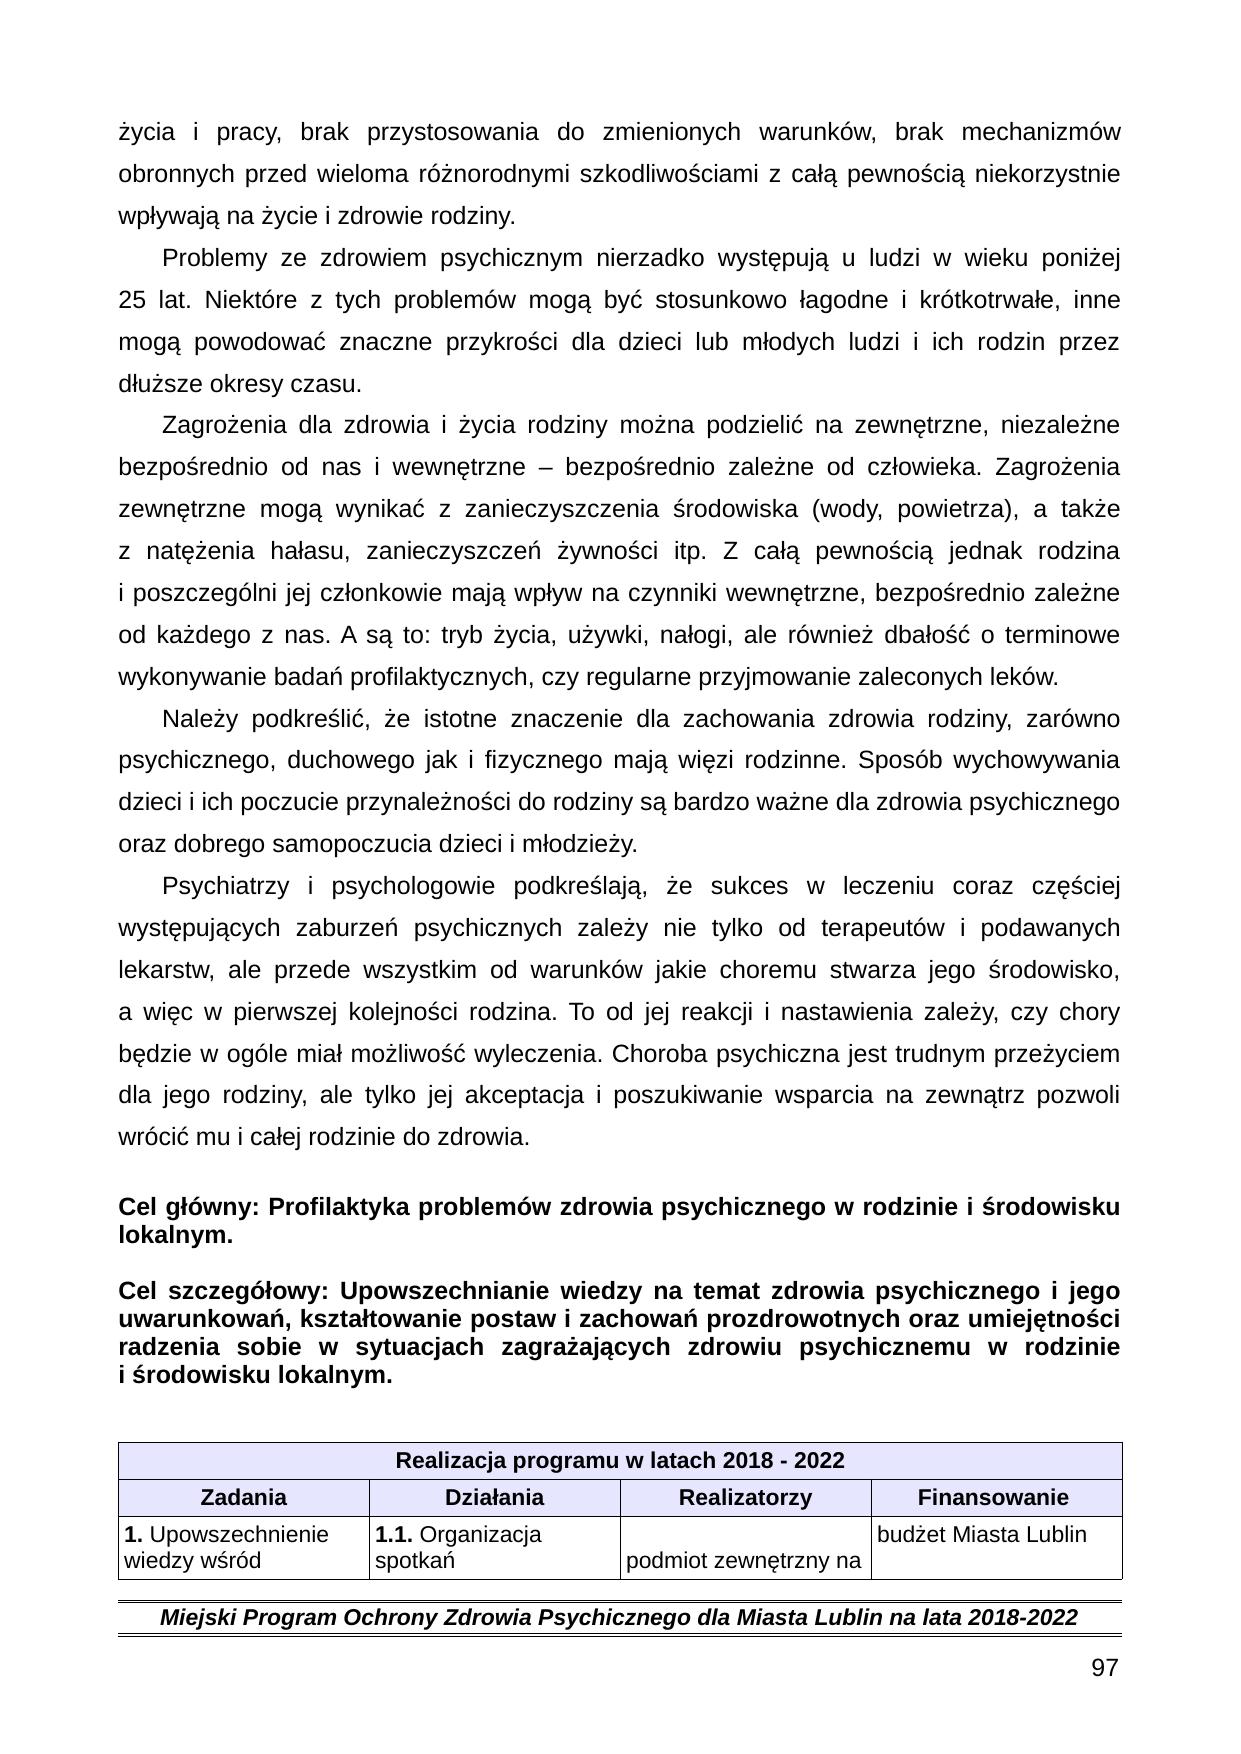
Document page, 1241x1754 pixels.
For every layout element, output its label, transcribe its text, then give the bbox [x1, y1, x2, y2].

text życia i pracy, brak przystosowania do zmienionych warunków, brak mechanizmów obronnych przed wieloma różnorodnymi szkodliwościami z całą pewnością niekorzystnie wpływają na życie i zdrowie rodziny. [118, 118, 1122, 230]
table_header Realizacja programu w latach 2018 - 2022 [119, 1443, 1122, 1479]
table_cell 1. Upowszechnienie wiedzy wśród [119, 1517, 369, 1579]
text Cel szczegółowy: Upowszechnianie wiedzy na temat zdrowia psychicznego i jego uwarunkowań, kształtowanie postaw i zachowań prozdrowotnych oraz umiejętności radzenia sobie w sytuacjach zagrażających zdrowiu psychicznemu w rodzinie i środowisku lokalnym. [118, 1277, 1122, 1388]
table_cell Działania [370, 1480, 620, 1516]
table_cell Zadania [119, 1480, 369, 1516]
text Psychiatrzy i psychologowie podkreślają, że sukces w leczeniu coraz częściej występujących zaburzeń psychicznych zależy nie tylko od terapeutów i podawanych lekarstw, ale przede wszystkim od warunków jakie choremu stwarza jego środowisko, a więc w pierwszej kolejności rodzina. To od jej reakcji i nastawienia zależy, czy chory będzie w ogóle miał możliwość wyleczenia. Choroba psychiczna jest trudnym przeżyciem dla jego rodziny, ale tylko jej akceptacja i poszukiwanie wsparcia na zewnątrz pozwoli wrócić mu i całej rodzinie do zdrowia. [118, 872, 1122, 1151]
text Cel główny: Profilaktyka problemów zdrowia psychicznego w rodzinie i środowisku lokalnym. [118, 1193, 1122, 1249]
table_cell Finansowanie [872, 1480, 1122, 1516]
text Problemy ze zdrowiem psychicznym nierzadko występują u ludzi w wieku poniżej 25 lat. Niektóre z tych problemów mogą być stosunkowo łagodne i krótkotrwałe, inne mogą powodować znaczne przykrości dla dzieci lub młodych ludzi i ich rodzin przez dłuższe okresy czasu. [118, 244, 1122, 397]
table_cell podmiot zewnętrzny na [621, 1517, 871, 1579]
table_cell 1.1. Organizacja spotkań [370, 1517, 620, 1579]
table_cell budżet Miasta Lublin [872, 1517, 1122, 1579]
text Należy podkreślić, że istotne znaczenie dla zachowania zdrowia rodziny, zarówno psychicznego, duchowego jak i fizycznego mają więzi rodzinne. Sposób wychowywania dzieci i ich poczucie przynależności do rodziny są bardzo ważne dla zdrowia psychicznego oraz dobrego samopoczucia dzieci i młodzieży. [118, 704, 1122, 858]
text Zagrożenia dla zdrowia i życia rodziny można podzielić na zewnętrzne, niezależne bezpośrednio od nas i wewnętrzne – bezpośrednio zależne od człowieka. Zagrożenia zewnętrzne mogą wynikać z zanieczyszczenia środowiska (wody, powietrza), a także z natężenia hałasu, zanieczyszczeń żywności itp. Z całą pewnością jednak rodzina i poszczególni jej członkowie mają wpływ na czynniki wewnętrzne, bezpośrednio zależne od każdego z nas. A są to: tryb życia, używki, nałogi, ale również dbałość o terminowe wykonywanie badań profilaktycznych, czy regularne przyjmowanie zaleconych leków. [118, 411, 1122, 690]
table_cell Realizatorzy [621, 1480, 871, 1516]
